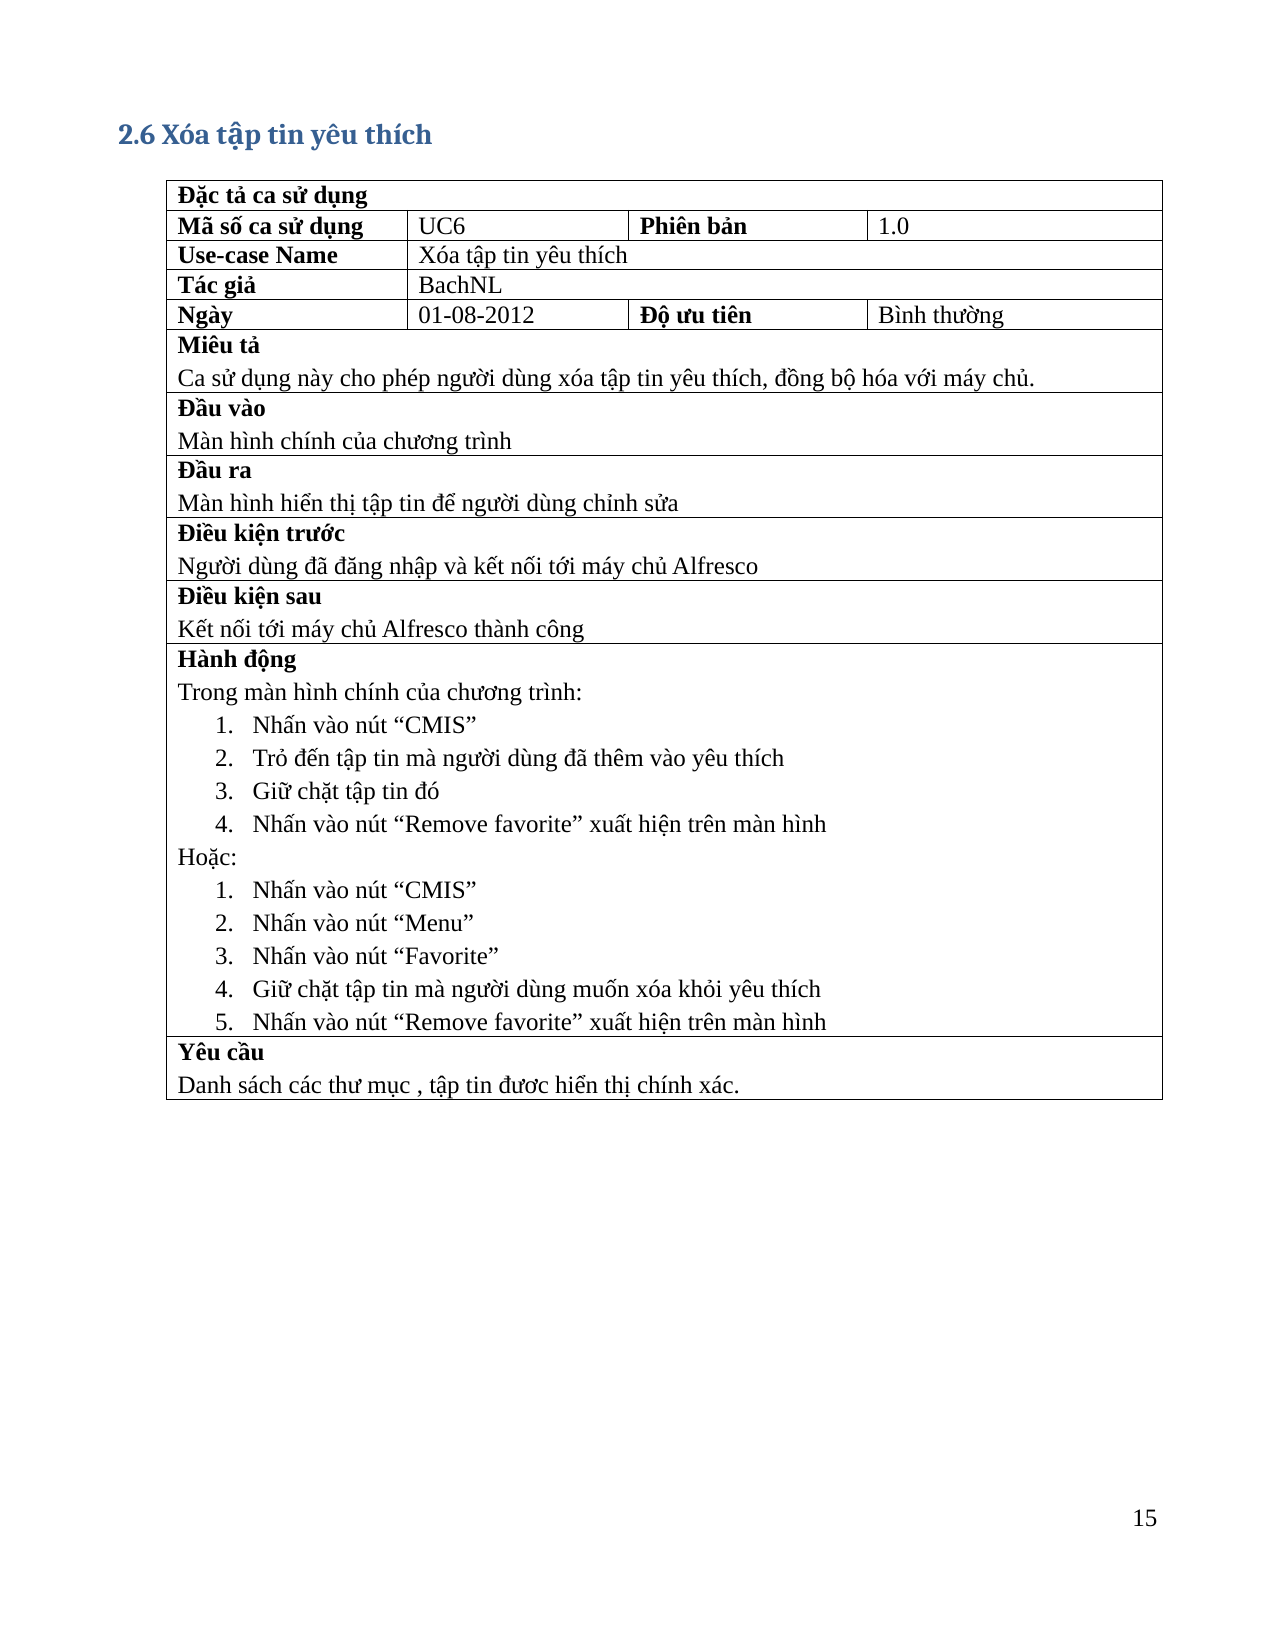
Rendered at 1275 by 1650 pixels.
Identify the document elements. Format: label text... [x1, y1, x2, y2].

table_cell Điều kiện trước Người dùng đã đăng nhập và kết nối tới máy chủ Alfresco [167, 518, 1162, 580]
table_cell Ngày [167, 300, 407, 329]
table_cell Độ ưu tiên [629, 300, 867, 329]
table_cell Yêu cầu Danh sách các thư mục , tập tin đươc hiển thị chính xác. [167, 1037, 1162, 1099]
table_cell Miêu tả Ca sử dụng này cho phép người dùng xóa tập tin yêu thích, đồng bộ hóa với máy chủ. [167, 330, 1162, 392]
table_cell UC6 [408, 211, 628, 239]
table_cell BachNL [408, 270, 1162, 299]
table_cell Hành động Trong màn hình chính của chương trình: Nhấn vào nút “CMIS” Trỏ đến tập tin mà người dùng đã thêm vào yêu thích Giữ chặt tập tin đó Nhấn vào nút “Remove favorite” xuất hiện trên màn hình Hoặc: Nhấn vào nút “CMIS” Nhấn vào nút “Menu” Nhấn vào nút “Favorite” Giữ chặt tập tin mà người dùng muốn xóa khỏi yêu thích Nhấn vào nút “Remove favorite” xuất hiện trên màn hình [167, 644, 1162, 1036]
table_cell Đầu ra Màn hình hiển thị tập tin để người dùng chỉnh sửa [167, 456, 1162, 517]
table_cell Đầu vào Màn hình chính của chương trình [167, 393, 1162, 454]
table_cell Phiên bản [629, 211, 867, 239]
table_cell Điều kiện sau Kết nối tới máy chủ Alfresco thành công [167, 581, 1162, 643]
table_cell Mã số ca sử dụng [167, 211, 407, 239]
table_cell Xóa tập tin yêu thích [408, 241, 1162, 269]
table_cell 1.0 [868, 211, 1162, 239]
table_cell Bình thường [868, 300, 1162, 329]
table_cell 01-08-2012 [408, 300, 628, 329]
table_cell Tác giả [167, 270, 407, 299]
table_header Đặc tả ca sử dụng [167, 181, 1162, 210]
subtitle 2.6 Xóa tập tin yêu thích [118, 118, 1157, 152]
table_cell Use-case Name [167, 241, 407, 269]
